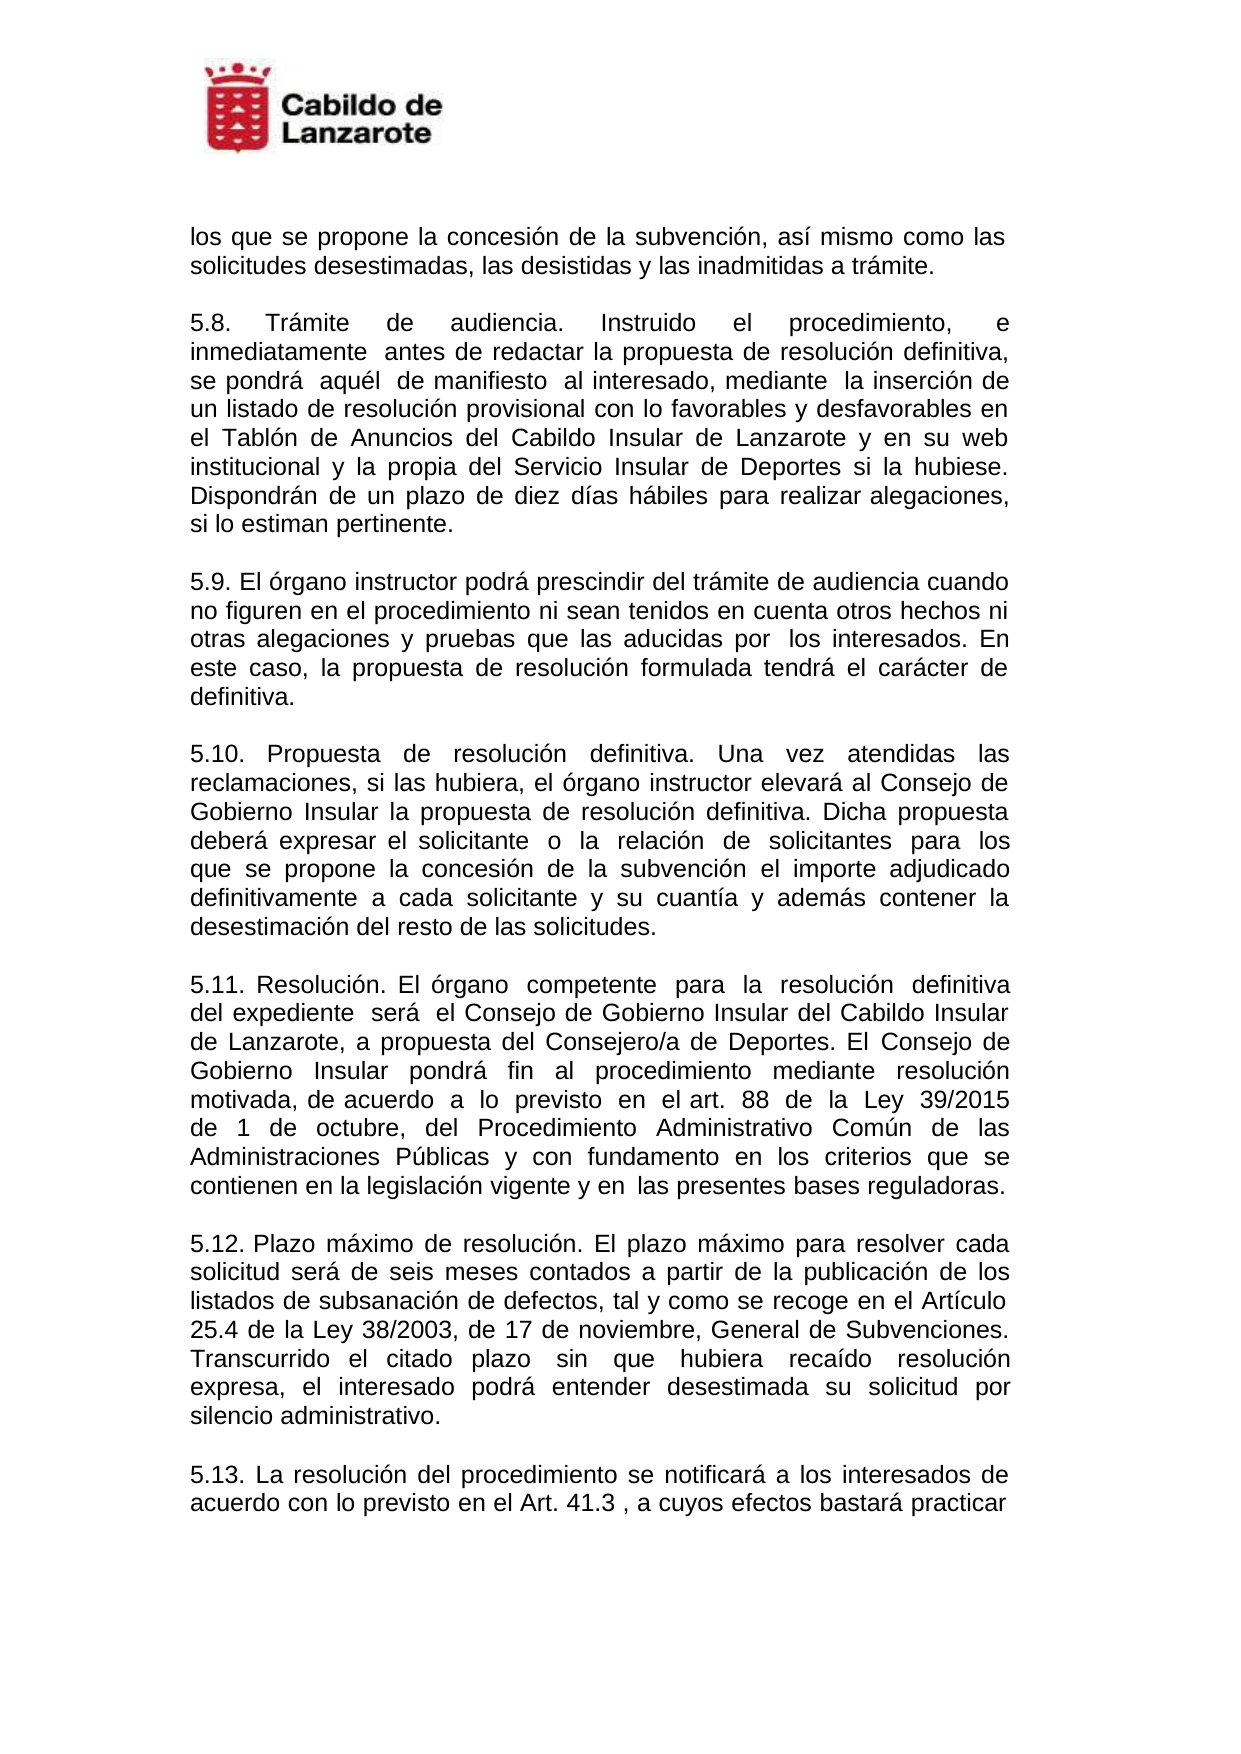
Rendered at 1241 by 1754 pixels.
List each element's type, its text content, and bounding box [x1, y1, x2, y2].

list Plazo máximo de resolución. El plazo máximo para resolver cada solicitud será de seis meses contados a partir de la publicación de los listados de subsanación de defectos, tal y como se recoge en el Artículo [190, 1228, 1011, 1315]
text 25.4 de la Ley 38/2003, de 17 de noviembre, General de Subvenciones. Transcurrido el citado plazo sin que hubiera recaído resolución expresa, el interesado podrá entender desestimada su solicitud por silencio administrativo. [190, 1315, 1011, 1430]
text los que se propone la concesión de la subvención, así mismo como las solicitudes desestimadas, las desistidas y las inadmitidas a trámite. [190, 222, 1103, 279]
list Resolución. El órgano competente para la resolución definitiva del expediente será el Consejo de Gobierno Insular del Cabildo Insular de Lanzarote, a propuesta del Consejero/a de Deportes. El Consejo de Gobierno Insular pondrá fin al procedimiento mediante resolución motivada, de acuerdo a lo previsto en el art. 88 de la Ley 39/2015 de 1 de octubre, del Procedimiento Administrativo Común de las Administraciones Públicas y con fundamento en los criterios que se contienen en la legislación vigente y en las presentes bases reguladoras. [190, 969, 1010, 1199]
list Propuesta de resolución definitiva. Una vez atendidas las reclamaciones, si las hubiera, el órgano instructor elevará al Consejo de Gobierno Insular la propuesta de resolución definitiva. Dicha propuesta deberá expresar el solicitante o la relación de solicitantes para los que se propone la concesión de la subvención el importe adjudicado definitivamente a cada solicitante y su cuantía y además contener la desestimación del resto de las solicitudes. [190, 739, 1010, 941]
picture [203, 58, 444, 154]
list Trámite de audiencia. Instruido el procedimiento, e inmediatamente antes de redactar la propuesta de resolución definitiva, se pondrá aquél de manifiesto al interesado, mediante la inserción de un listado de resolución provisional con lo favorables y desfavorables en el Tablón de Anuncios del Cabildo Insular de Lanzarote y en su web institucional y la propia del Servicio Insular de Deportes si la hubiese. Dispondrán de un plazo de diez días hábiles para realizar alegaciones, si lo estiman pertinente. [190, 308, 1010, 538]
list La resolución del procedimiento se notificará a los interesados de acuerdo con lo previsto en el Art. 41.3 , a cuyos efectos bastará practicar [190, 1459, 1010, 1517]
list El órgano instructor podrá prescindir del trámite de audiencia cuando no figuren en el procedimiento ni sean tenidos en cuenta otros hechos ni otras alegaciones y pruebas que las aducidas por los interesados. En este caso, la propuesta de resolución formulada tendrá el carácter de definitiva. [190, 567, 1010, 711]
